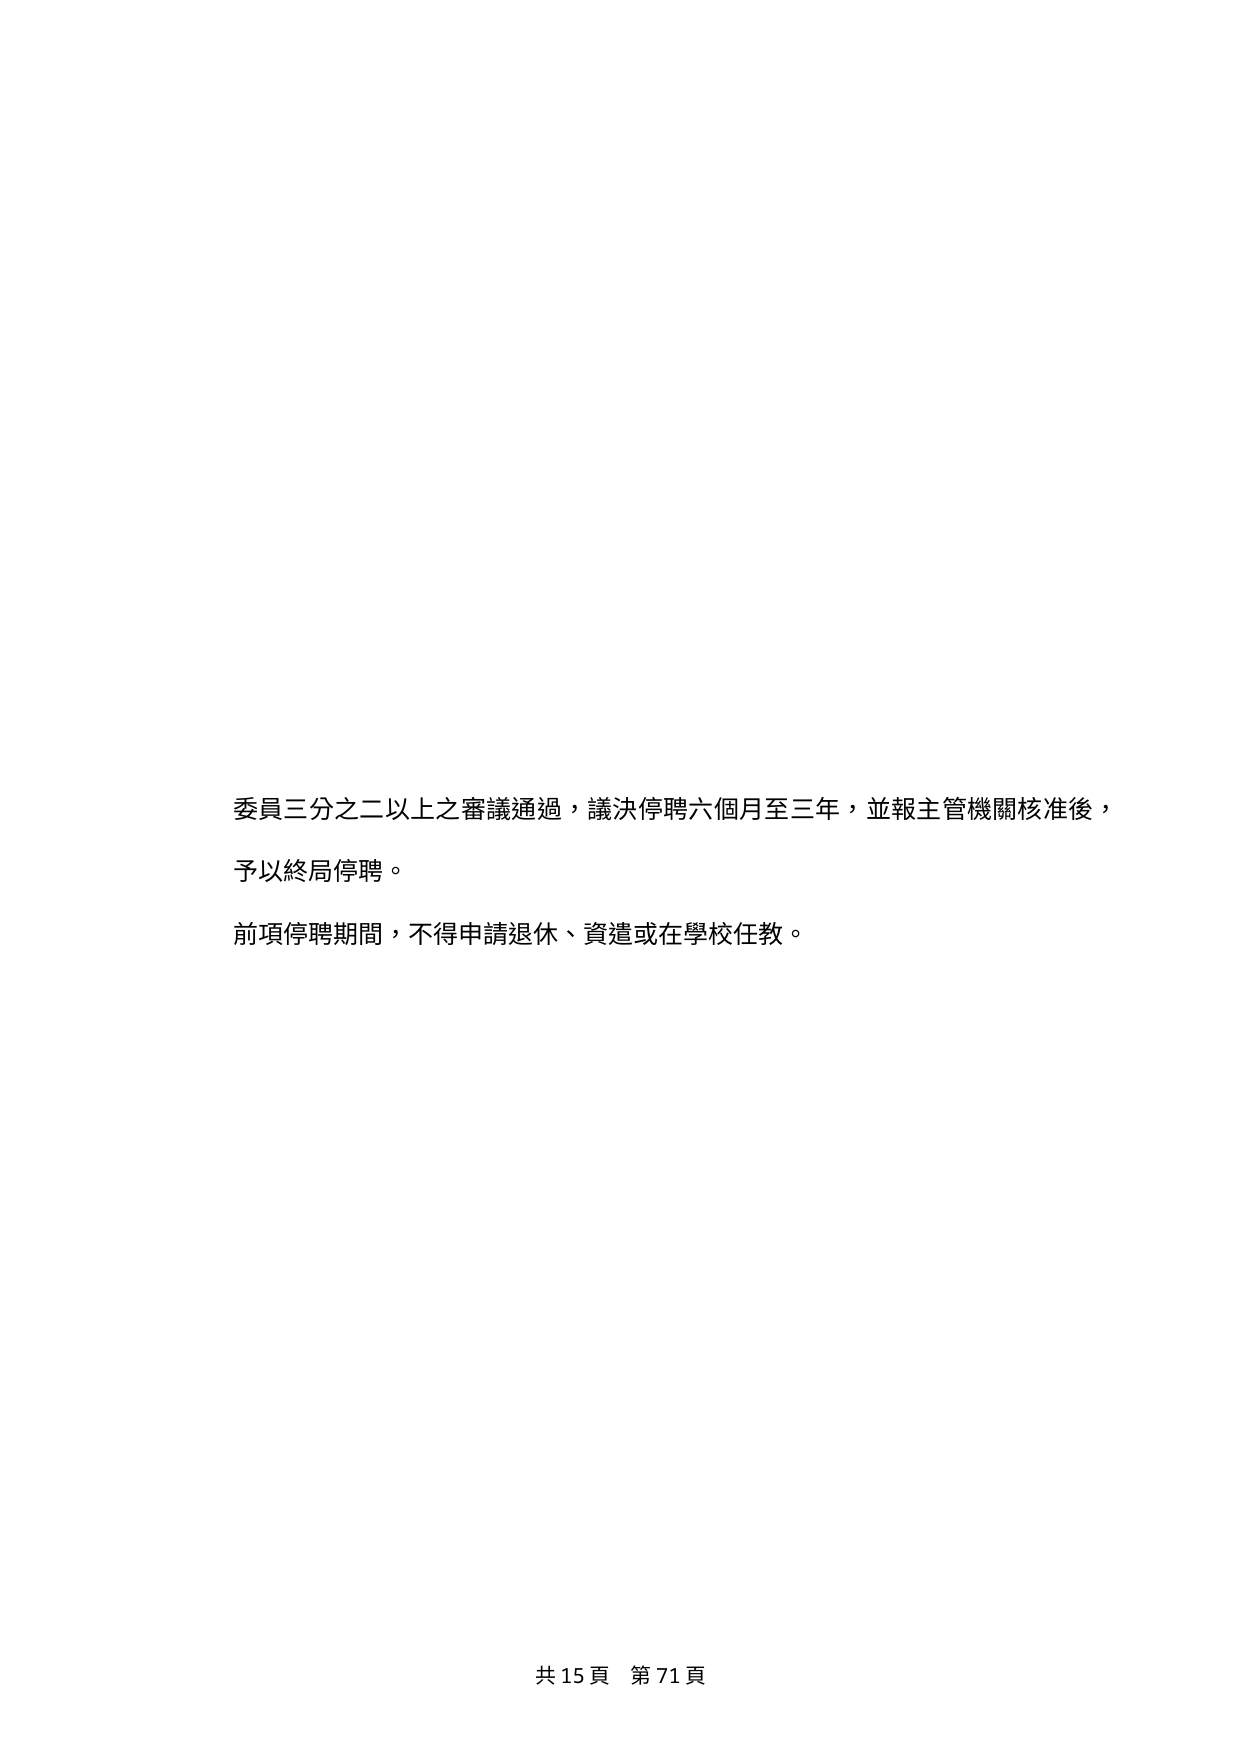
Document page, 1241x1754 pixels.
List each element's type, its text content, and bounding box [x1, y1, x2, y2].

text 前項停聘期間，不得申請退休、資遣或在學校任教。 [118, 891, 1122, 953]
text 委員三分之二以上之審議通過，議決停聘六個月至三年，並報主管機關核准後，予以終局停聘。 [118, 766, 1122, 891]
